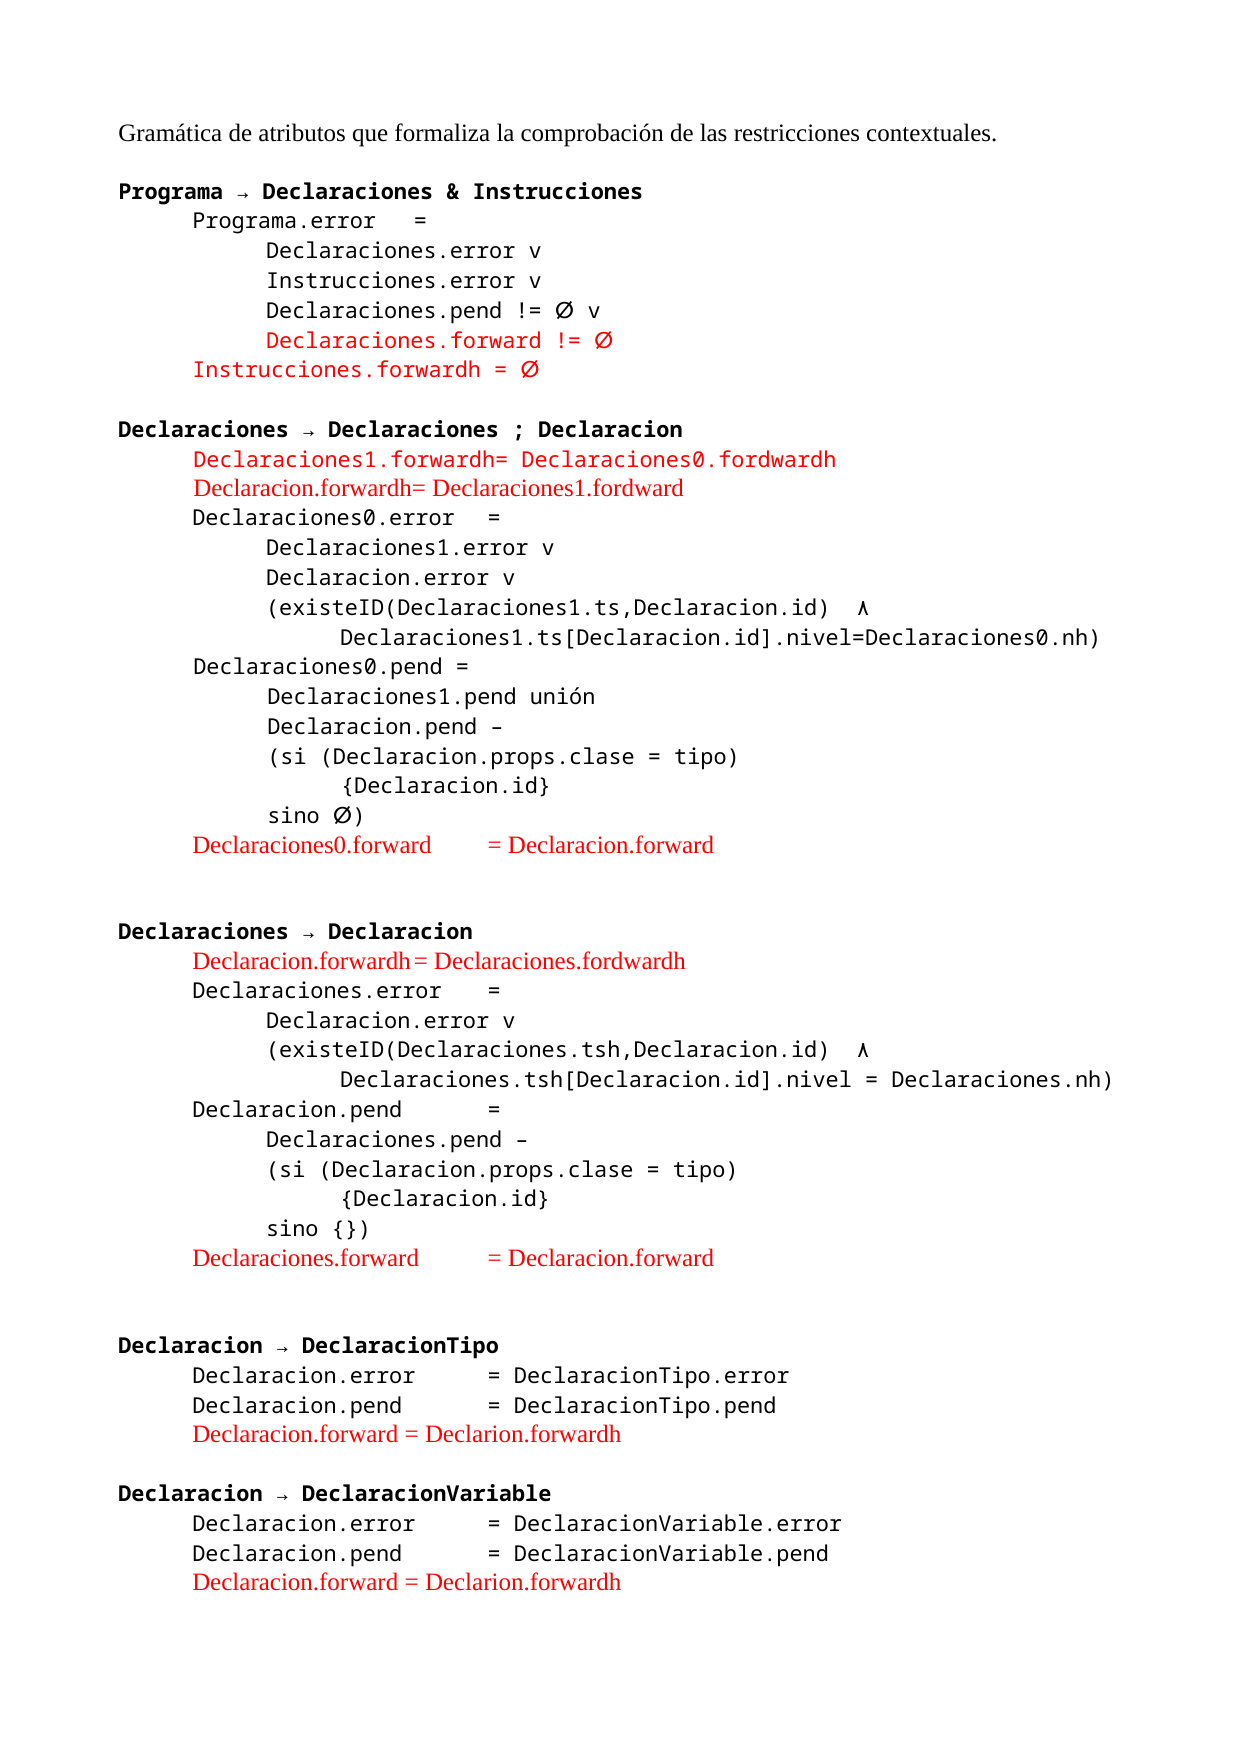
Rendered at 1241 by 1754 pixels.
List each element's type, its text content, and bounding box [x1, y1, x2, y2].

text Declaracion.forwardh = Declaraciones.fordwardh [118, 946, 1122, 975]
text Programa.error = [118, 205, 1122, 235]
text Declaraciones.pend != ⵁ v [118, 295, 1122, 324]
text Declaracion.pend = [118, 1094, 1122, 1124]
text Declaraciones0.error = [118, 502, 1122, 532]
text Declaracion.forwardh= Declaraciones1.fordward [193, 473, 1122, 502]
text Declaracion.pend – [193, 711, 1122, 741]
text Declaraciones0.pend = [193, 651, 1122, 681]
text Instrucciones.forwardh = ⵁ [118, 354, 1122, 384]
text Programa → Declaraciones & Instrucciones [118, 176, 1122, 205]
text Declaraciones1.pend unión [193, 681, 1122, 711]
text (si (Declaracion.props.clase = tipo) [193, 741, 1122, 770]
text Declaracion.forward = Declarion.forwardh [118, 1567, 1122, 1596]
text sino {}) [118, 1213, 1122, 1243]
text {Declaracion.id} [193, 770, 1122, 800]
text Declaracion.error v [118, 1004, 1122, 1034]
text Declaraciones.forward = Declaracion.forward [118, 1243, 1122, 1272]
text (si (Declaracion.props.clase = tipo) [118, 1153, 1122, 1183]
text sino ⵁ) [193, 800, 1122, 830]
text Declaraciones.pend – [118, 1124, 1122, 1153]
text {Declaracion.id} [118, 1183, 1122, 1213]
text Declaraciones → Declaracion [118, 916, 1122, 946]
text Declaraciones0.forward = Declaracion.forward [118, 830, 1122, 859]
text Gramática de atributos que formaliza la comprobación de las restricciones contextuales. [118, 118, 1122, 147]
text Declaracion.error v (existeID(Declaraciones1.ts,Declaracion.id) ٨ Declaraciones1.ts[Declaracion.id].nivel=Declaraciones0.nh) [118, 562, 1122, 651]
text Declaracion.error = DeclaracionVariable.error [118, 1508, 1122, 1538]
text (existeID(Declaraciones.tsh,Declaracion.id) ٨ Declaraciones.tsh[Declaracion.id].nivel = Declaraciones.nh) [118, 1034, 1122, 1094]
text Instrucciones.error v [118, 265, 1122, 295]
text Declaracion.pend = DeclaracionVariable.pend [118, 1538, 1122, 1567]
text Declaracion → DeclaracionVariable [118, 1478, 1122, 1508]
text Declaraciones.error = [118, 975, 1122, 1004]
text Declaracion.error = DeclaracionTipo.error [118, 1360, 1122, 1390]
text Declaraciones1.forwardh= Declaraciones0.fordwardh [193, 444, 1122, 473]
text Declaracion.pend = DeclaracionTipo.pend [118, 1390, 1122, 1419]
text Declaracion → DeclaracionTipo [118, 1330, 1122, 1360]
text Declaraciones.forward != ⵁ [118, 324, 1122, 354]
text Declaraciones1.error v [118, 532, 1122, 562]
text Declaracion.forward = Declarion.forwardh [118, 1419, 1122, 1448]
text Declaraciones.error v [118, 235, 1122, 265]
text Declaraciones → Declaraciones ; Declaracion [118, 414, 1122, 444]
